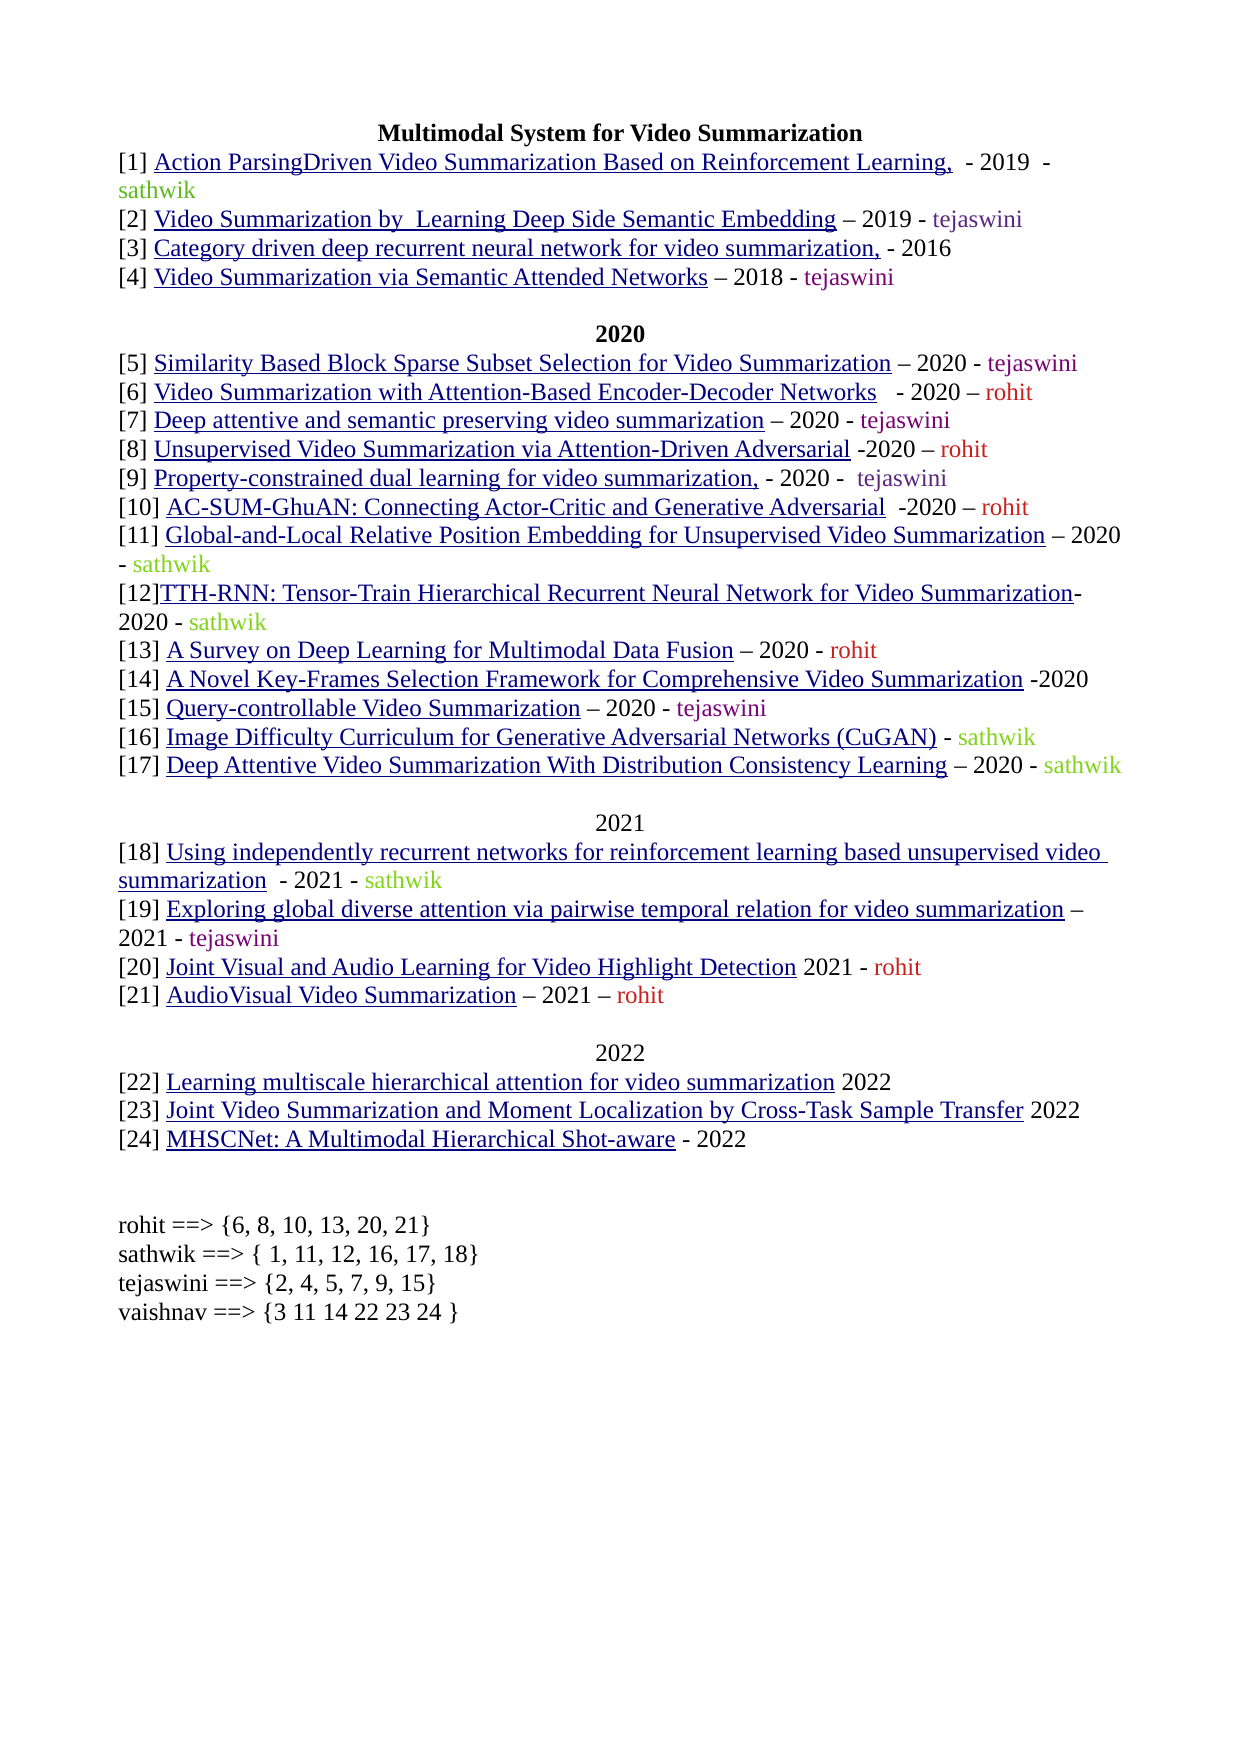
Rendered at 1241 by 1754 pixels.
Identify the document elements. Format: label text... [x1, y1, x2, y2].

text Multimodal System for Video Summarization [118, 118, 1122, 147]
text [6] Video Summarization with Attention-Based Encoder-Decoder Networks - 2020 – rohit [118, 377, 1122, 406]
text [23] Joint Video Summarization and Moment Localization by Cross-Task Sample Transfer 2022 [118, 1096, 1122, 1124]
text [3] Category driven deep recurrent neural network for video summarization, - 2016 [118, 233, 1122, 262]
text [24] MHSCNet: A Multimodal Hierarchical Shot-aware - 2022 [118, 1124, 1122, 1153]
text 2022 [118, 1038, 1122, 1067]
text [20] Joint Visual and Audio Learning for Video Highlight Detection 2021 - rohit [118, 952, 1122, 981]
text [1] Action ParsingDriven Video Summarization Based on Reinforcement Learning, - 2019 - sathwik [118, 147, 1122, 204]
text [12]TTH-RNN: Tensor-Train Hierarchical Recurrent Neural Network for Video Summarization-2020 - sathwik [118, 578, 1122, 636]
text [14] A Novel Key-Frames Selection Framework for Comprehensive Video Summarization -2020 [118, 664, 1122, 693]
text [4] Video Summarization via Semantic Attended Networks – 2018 - tejaswini [118, 262, 1122, 291]
text [16] Image Difficulty Curriculum for Generative Adversarial Networks (CuGAN) - sathwik [118, 722, 1122, 751]
text [11] Global-and-Local Relative Position Embedding for Unsupervised Video Summarization – 2020 - sathwik [118, 521, 1122, 578]
text [9] Property-constrained dual learning for video summarization, - 2020 - tejaswini [118, 463, 1122, 492]
text [19] Exploring global diverse attention via pairwise temporal relation for video summarization – 2021 - tejaswini [118, 894, 1122, 952]
text [22] Learning multiscale hierarchical attention for video summarization 2022 [118, 1067, 1122, 1096]
text [10] AC-SUM-GhuAN: Connecting Actor-Critic and Generative Adversarial -2020 – rohit [118, 492, 1122, 521]
text tejaswini ==> {2, 4, 5, 7, 9, 15} [118, 1268, 1122, 1297]
text [17] Deep Attentive Video Summarization With Distribution Consistency Learning – 2020 - sathwik [118, 751, 1122, 779]
text 2021 [118, 808, 1122, 837]
text vaishnav ==> {3 11 14 22 23 24 } [118, 1297, 1122, 1326]
text [7] Deep attentive and semantic preserving video summarization – 2020 - tejaswini [118, 406, 1122, 434]
text [13] A Survey on Deep Learning for Multimodal Data Fusion – 2020 - rohit [118, 636, 1122, 664]
text 2020 [118, 319, 1122, 348]
text rohit ==> {6, 8, 10, 13, 20, 21} [118, 1211, 1122, 1239]
text [2] Video Summarization by Learning Deep Side Semantic Embedding – 2019 - tejaswini [118, 204, 1122, 233]
text [5] Similarity Based Block Sparse Subset Selection for Video Summarization – 2020 - tejaswini [118, 348, 1122, 377]
text [8] Unsupervised Video Summarization via Attention-Driven Adversarial -2020 – rohit [118, 434, 1122, 463]
text [21] AudioVisual Video Summarization – 2021 – rohit [118, 981, 1122, 1009]
text [15] Query-controllable Video Summarization – 2020 - tejaswini [118, 693, 1122, 722]
text sathwik ==> { 1, 11, 12, 16, 17, 18} [118, 1239, 1122, 1268]
text [18] Using independently recurrent networks for reinforcement learning based unsupervised video summarization - 2021 - sathwik [118, 837, 1122, 894]
